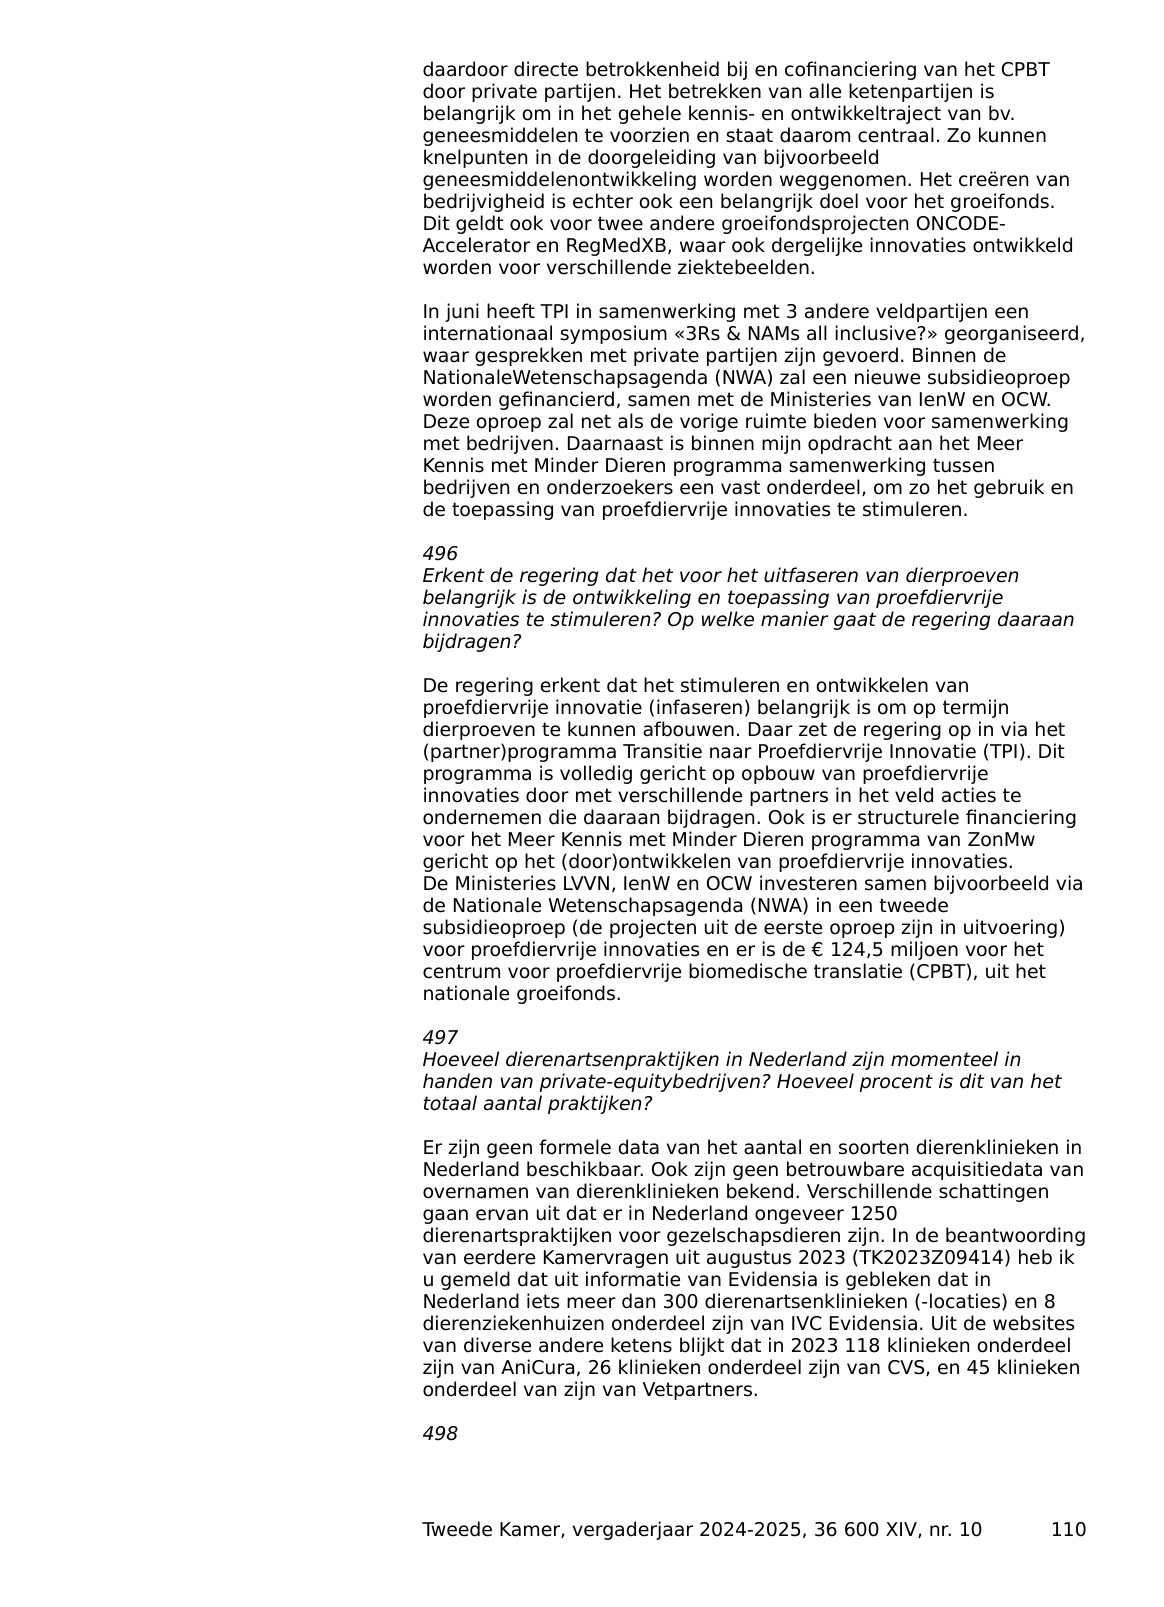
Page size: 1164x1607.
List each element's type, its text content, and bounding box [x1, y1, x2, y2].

text 496 [422, 543, 1087, 565]
text 497 [422, 1027, 1087, 1049]
text Er zijn geen formele data van het aantal en soorten dierenklinieken in Nederland beschikbaar. Ook zijn geen betrouwbare acquisitiedata van overnamen van dierenklinieken bekend. Verschillende schattingen gaan ervan uit dat er in Nederland ongeveer 1250 dierenartspraktijken voor gezelschapsdieren zijn. In de beantwoording van eerdere Kamervragen uit augustus 2023 (TK2023Z09414) heb ik u gemeld dat uit informatie van Evidensia is gebleken dat in Nederland iets meer dan 300 dierenartsenklinieken (-locaties) en 8 dierenziekenhuizen onderdeel zijn van IVC Evidensia. Uit de websites van diverse andere ketens blijkt dat in 2023 118 klinieken onderdeel zijn van AniCura, 26 klinieken onderdeel zijn van CVS, en 45 klinieken onderdeel van zijn van Vetpartners. [422, 1137, 1087, 1401]
text De Ministeries LVVN, IenW en OCW investeren samen bijvoorbeeld via de Nationale Wetenschapsagenda (NWA) in een tweede subsidieoproep (de projecten uit de eerste oproep zijn in uitvoering) voor proefdiervrije innovaties en er is de € 124,5 miljoen voor het centrum voor proefdiervrije biomedische translatie (CPBT), uit het nationale groeifonds. [422, 873, 1087, 1005]
text 498 [422, 1423, 1087, 1445]
text De regering erkent dat het stimuleren en ontwikkelen van proefdiervrije innovatie (infaseren) belangrijk is om op termijn dierproeven te kunnen afbouwen. Daar zet de regering op in via het (partner)programma Transitie naar Proefdiervrije Innovatie (TPI). Dit programma is volledig gericht op opbouw van proefdiervrije innovaties door met verschillende partners in het veld acties te ondernemen die daaraan bijdragen. Ook is er structurele financiering voor het Meer Kennis met Minder Dieren programma van ZonMw gericht op het (door)ontwikkelen van proefdiervrije innovaties. [422, 675, 1087, 873]
text daardoor directe betrokkenheid bij en cofinanciering van het CPBT door private partijen. Het betrekken van alle ketenpartijen is belangrijk om in het gehele kennis- en ontwikkeltraject van bv. geneesmiddelen te voorzien en staat daarom centraal. Zo kunnen knelpunten in de doorgeleiding van bijvoorbeeld geneesmiddelenontwikkeling worden weggenomen. Het creëren van bedrijvigheid is echter ook een belangrijk doel voor het groeifonds. Dit geldt ook voor twee andere groeifondsprojecten ONCODE-Accelerator en RegMedXB, waar ook dergelijke innovaties ontwikkeld worden voor verschillende ziektebeelden. [422, 59, 1087, 279]
text In juni heeft TPI in samenwerking met 3 andere veldpartijen een internationaal symposium «3Rs & NAMs all inclusive?» georganiseerd, waar gesprekken met private partijen zijn gevoerd. Binnen de NationaleWetenschapsagenda (NWA) zal een nieuwe subsidieoproep worden gefinancierd, samen met de Ministeries van IenW en OCW. Deze oproep zal net als de vorige ruimte bieden voor samenwerking met bedrijven. Daarnaast is binnen mijn opdracht aan het Meer Kennis met Minder Dieren programma samenwerking tussen bedrijven en onderzoekers een vast onderdeel, om zo het gebruik en de toepassing van proefdiervrije innovaties te stimuleren. [422, 301, 1087, 521]
text Hoeveel dierenartsenpraktijken in Nederland zijn momenteel in handen van private-equitybedrijven? Hoeveel procent is dit van het totaal aantal praktijken? [422, 1049, 1087, 1115]
text Erkent de regering dat het voor het uitfaseren van dierproeven belangrijk is de ontwikkeling en toepassing van proefdiervrije innovaties te stimuleren? Op welke manier gaat de regering daaraan bijdragen? [422, 565, 1087, 653]
